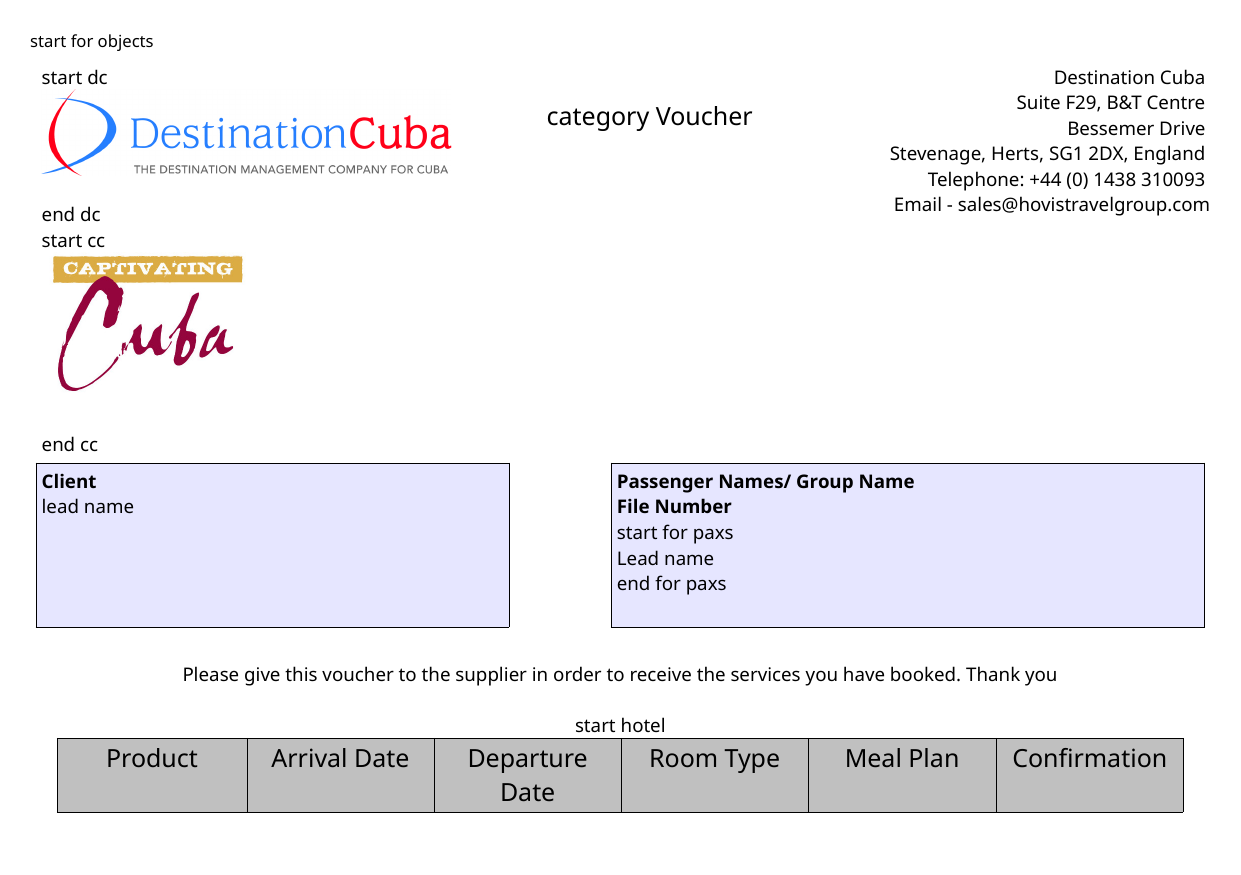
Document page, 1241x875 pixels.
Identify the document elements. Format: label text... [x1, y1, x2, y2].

table_header category Voucher [457, 59, 842, 462]
table_header [510, 463, 611, 627]
table_header Departure Date [435, 739, 621, 812]
table_header Passenger Names/ Group Name File Number start for paxs Lead name end for paxs [612, 464, 1204, 627]
text start for objects [30, 30, 1210, 53]
picture [41, 252, 254, 394]
table_header start dc end dc start cc [36, 59, 457, 252]
picture [41, 89, 452, 176]
table_header Destination Cuba Suite F29, B&T Centre Bessemer Drive Stevenage, Herts, SG1 2DX, England Telephone: +44 (0) 1438 310093 Email - sales@hovistravelgroup.com [842, 59, 1210, 462]
table_header Meal Plan [809, 739, 996, 812]
table_header Product [58, 739, 247, 812]
table_header Room Type [622, 739, 808, 812]
table_header end cc [36, 253, 457, 462]
table_header Client lead name [37, 464, 509, 627]
table_header Arrival Date [248, 739, 434, 812]
table_header Please give this voucher to the supplier in order to receive the services you have booked. Thank you start hotel [30, 253, 1210, 818]
table_header Confirmation [997, 739, 1183, 812]
table_header [30, 53, 1210, 252]
